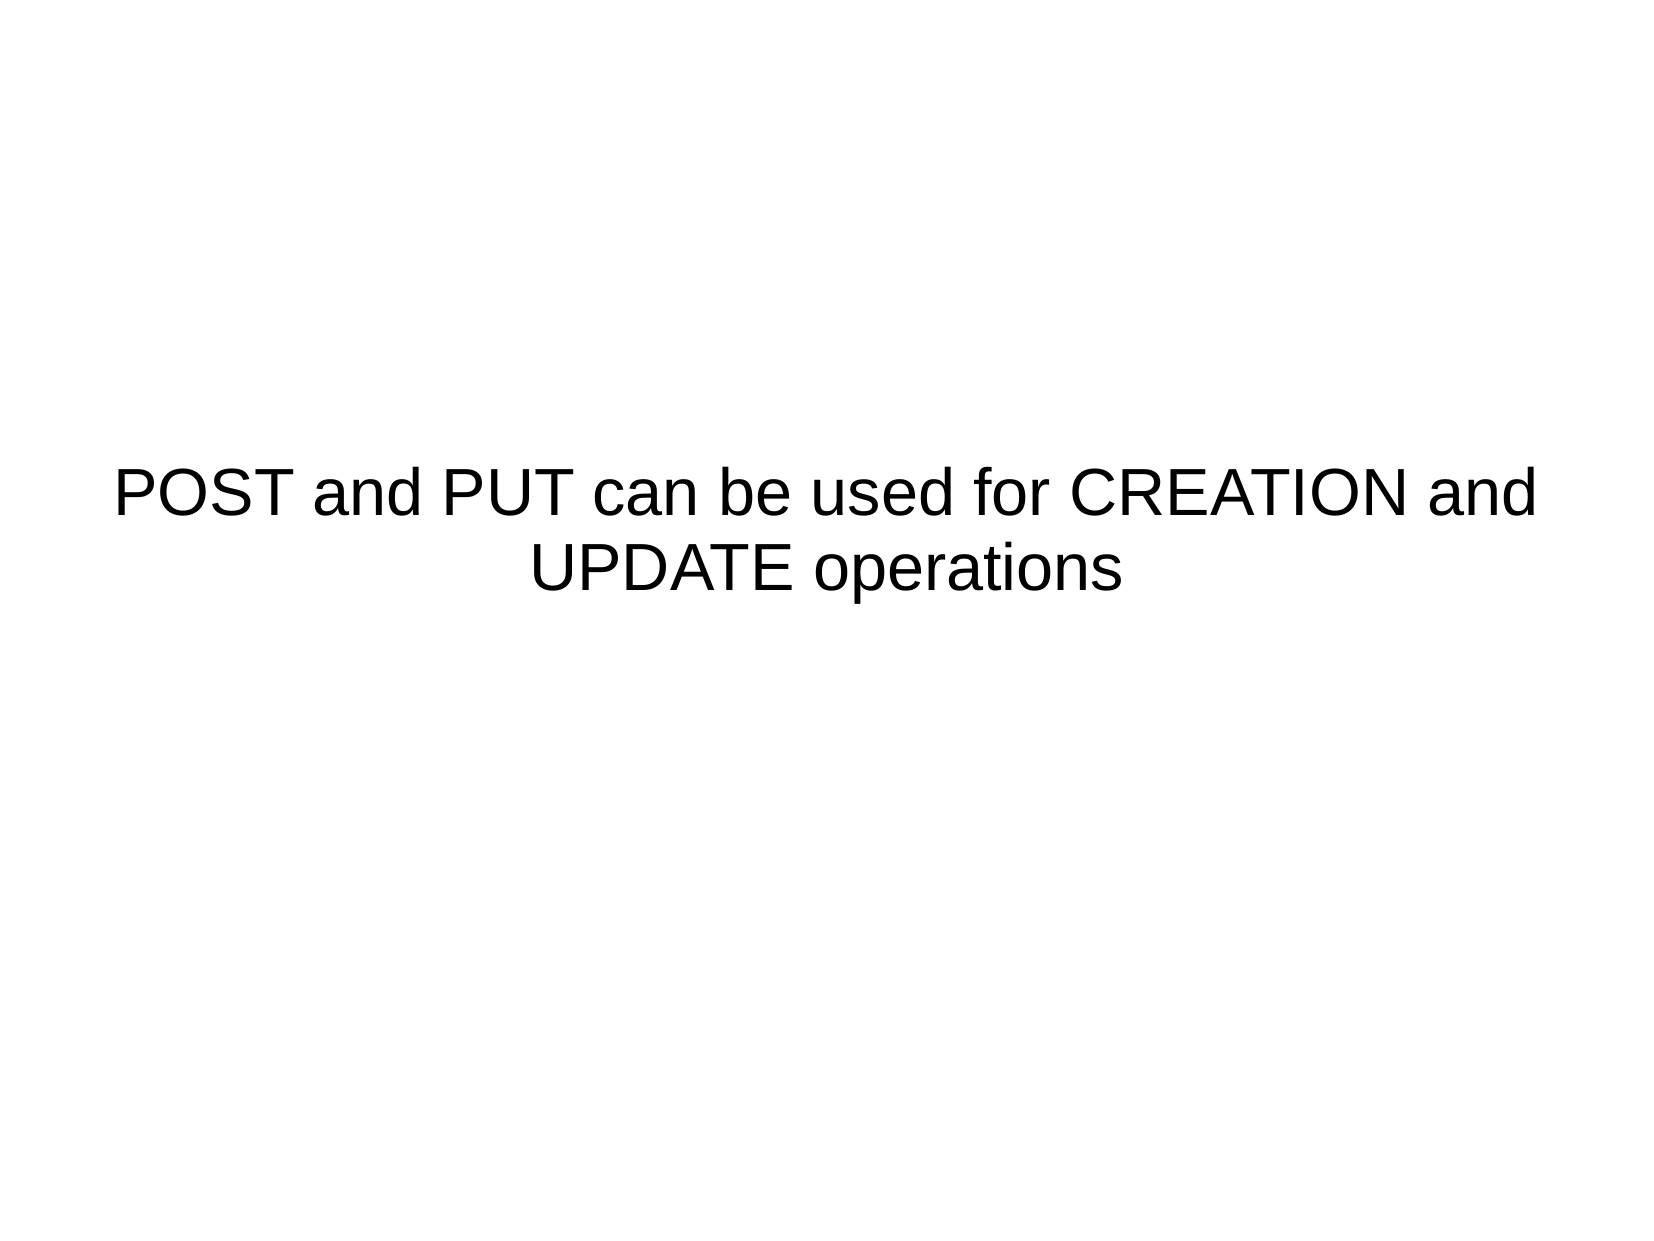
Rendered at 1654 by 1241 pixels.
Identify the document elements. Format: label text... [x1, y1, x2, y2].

subtitle POST and PUT can be used for CREATION and UPDATE operations [82, 49, 1571, 1010]
